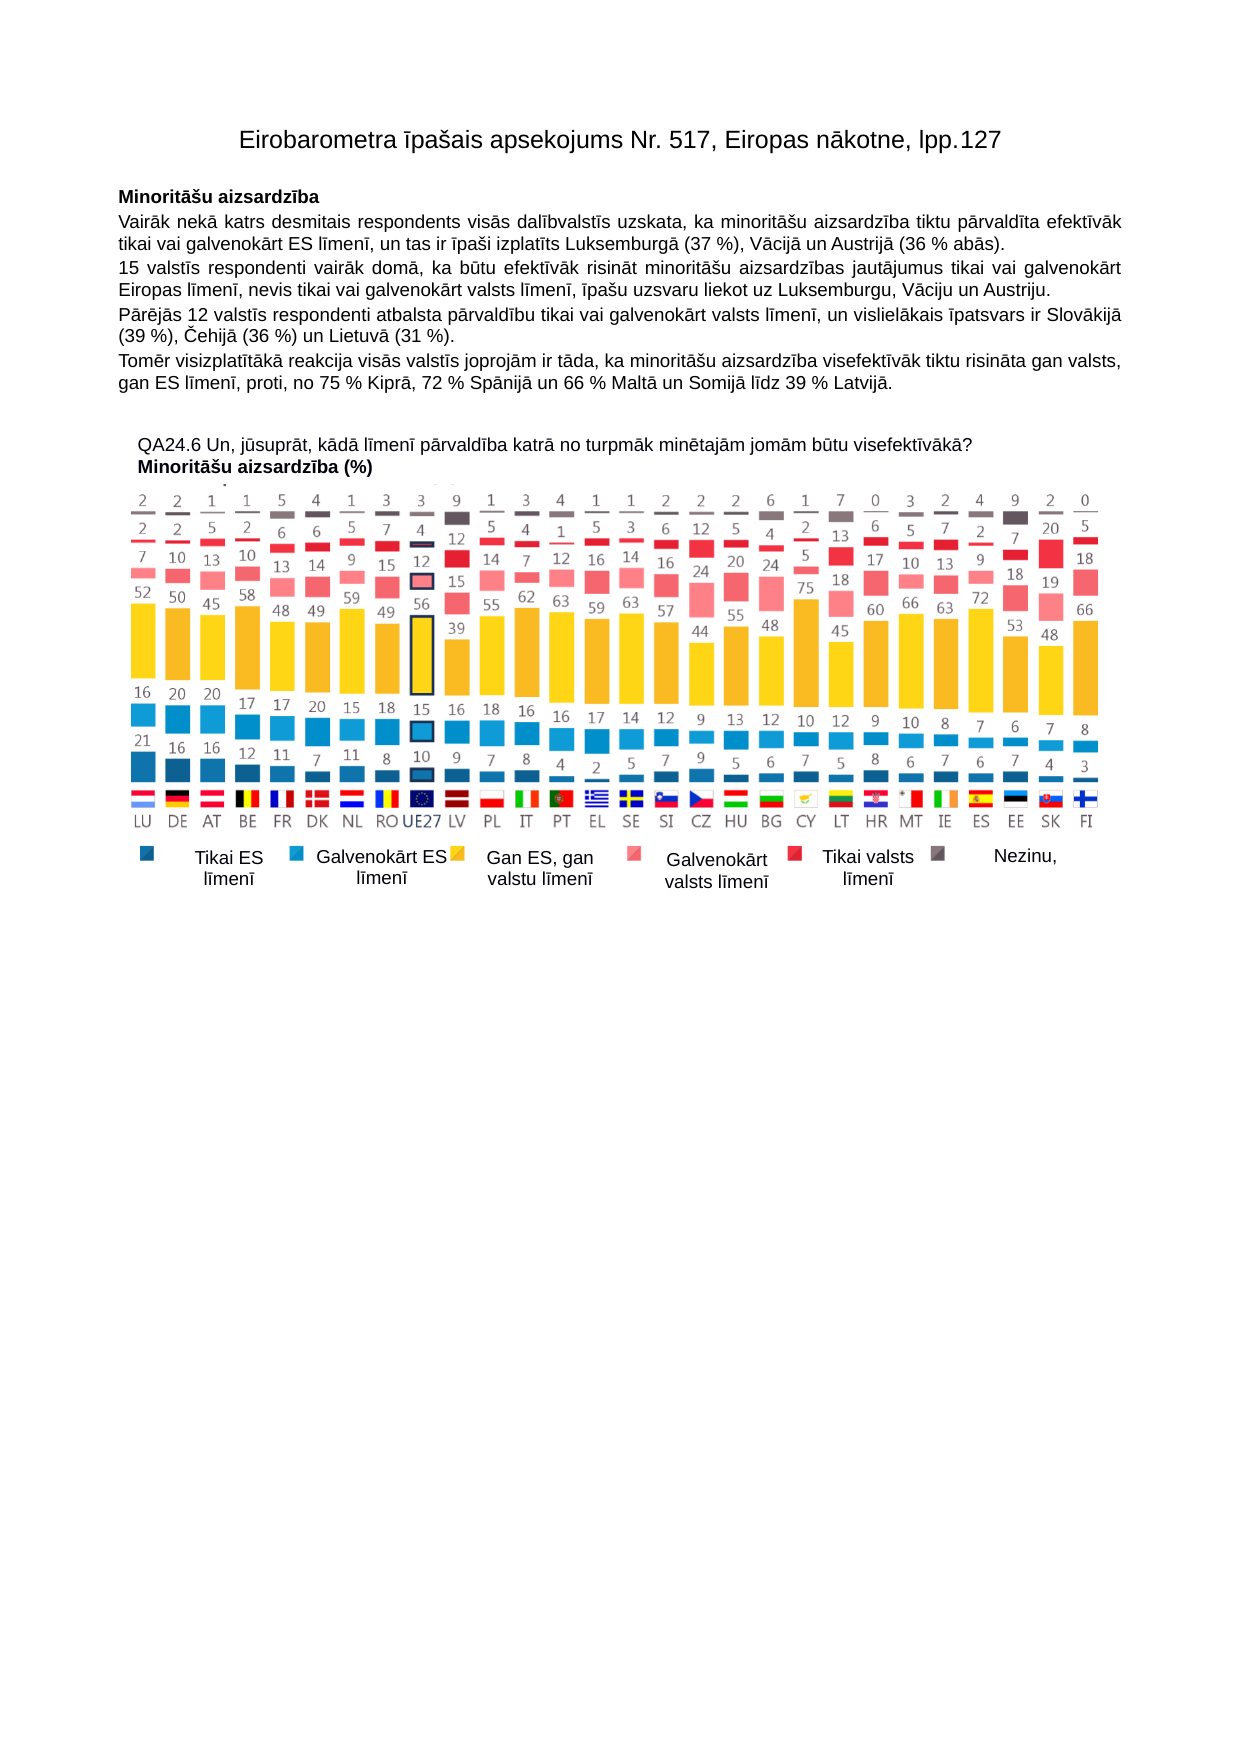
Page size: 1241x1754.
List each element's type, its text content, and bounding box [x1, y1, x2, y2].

text Pārējās 12 valstīs respondenti atbalsta pārvaldību tikai vai galvenokārt valsts līmenī, un vislielākais īpatsvars ir Slovākijā (39 %), Čehijā (36 %) un Lietuvā (31 %). [118, 303, 1122, 347]
text Tomēr visizplatītākā reakcija visās valstīs joprojām ir tāda, ka minoritāšu aizsardzība visefektīvāk tiktu risināta gan valsts, gan ES līmenī, proti, no 75 % Kiprā, 72 % Spānijā un 66 % Maltā un Somijā līdz 39 % Latvijā. [118, 350, 1122, 393]
picture [118, 484, 1108, 882]
text 15 valstīs respondenti vairāk domā, ka būtu efektīvāk risināt minoritāšu aizsardzības jautājumus tikai vai galvenokārt Eiropas līmenī, nevis tikai vai galvenokārt valsts līmenī, īpašu uzsvaru liekot uz Luksemburgu, Vāciju un Austriju. [118, 257, 1122, 300]
text Vairāk nekā katrs desmitais respondents visās dalībvalstīs uzskata, ka minoritāšu aizsardzība tiktu pārvaldīta efektīvāk tikai vai galvenokārt ES līmenī, un tas ir īpaši izplatīts Luksemburgā (37 %), Vācijā un Austrijā (36 % abās). [118, 211, 1122, 254]
text Minoritāšu aizsardzība [118, 186, 1122, 208]
